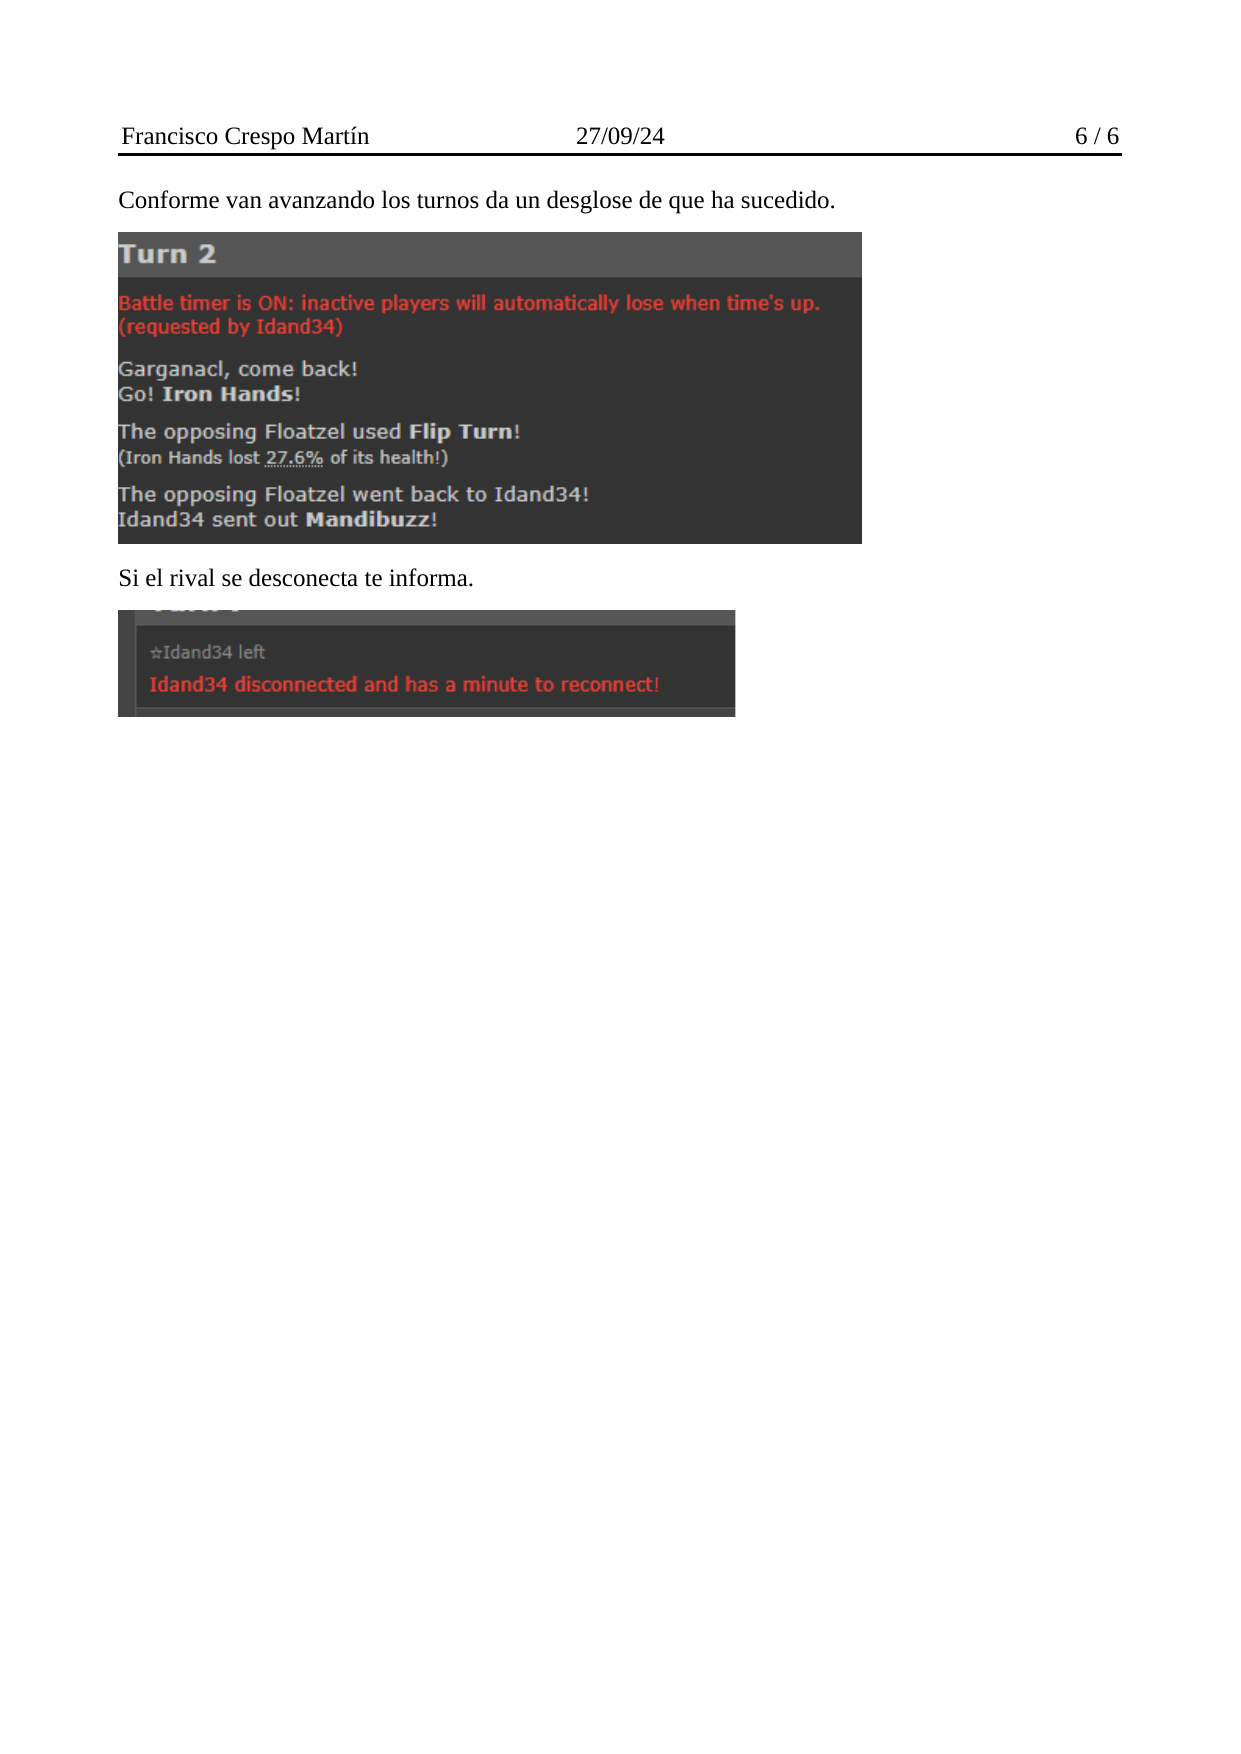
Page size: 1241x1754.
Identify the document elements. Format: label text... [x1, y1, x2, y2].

picture [118, 232, 862, 544]
picture [118, 610, 736, 717]
text Si el rival se desconecta te informa. [118, 563, 1122, 591]
text Conforme van avanzando los turnos da un desglose de que ha sucedido. [118, 185, 1122, 214]
